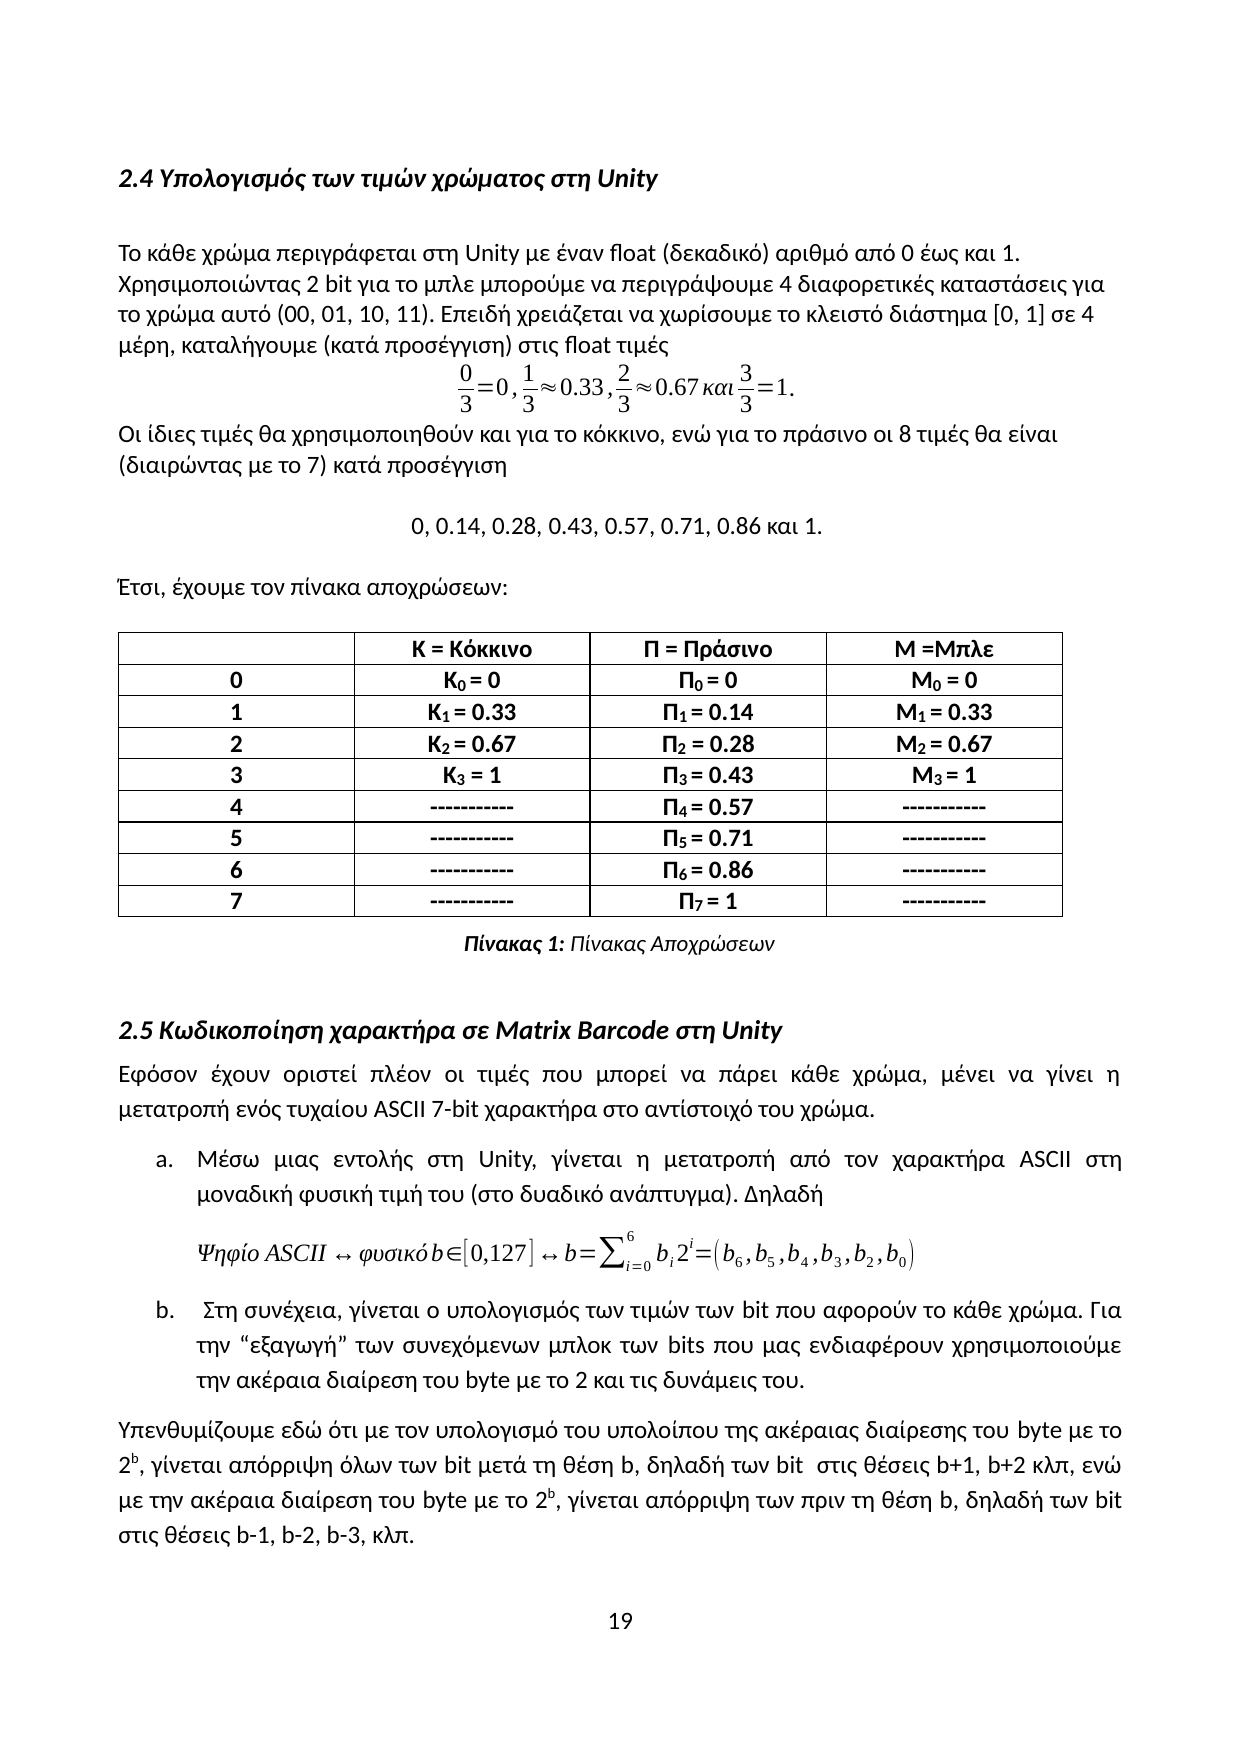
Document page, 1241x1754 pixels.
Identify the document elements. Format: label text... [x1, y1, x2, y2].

table_cell Μ1 = 0.33 [827, 696, 1062, 727]
table_cell 2 [119, 728, 354, 758]
table_cell 4 [119, 791, 354, 821]
table_cell Μ2 = 0.67 [827, 728, 1062, 758]
table_cell ----------- [355, 886, 589, 916]
table_cell Κ1 = 0.33 [355, 696, 589, 727]
table_cell Π4 = 0.57 [591, 791, 826, 821]
table_header Μ =Μπλε [827, 633, 1062, 663]
table_cell Π5 = 0.71 [591, 823, 826, 853]
table_cell ----------- [827, 854, 1062, 884]
table_cell ----------- [827, 823, 1062, 853]
text Υπενθυμίζουμε εδώ ότι με τον υπολογισμό του υπολοίπου της ακέραιας διαίρεσης του byte με το 2b, γίνεται απόρριψη όλων των bit μετά τη θέση b, δηλαδή των bit στις θέσεις b+1, b+2 κλπ, ενώ με την ακέραια διαίρεση του byte με το 2b, γίνεται απόρριψη των πριν τη θέση b, δηλαδή των bit στις θέσεις b-1, b-2, b-3, κλπ. [118, 1414, 1122, 1549]
table_cell ----------- [355, 791, 589, 821]
table_cell Π3 = 0.43 [591, 759, 826, 790]
table_cell 0 [119, 665, 354, 695]
table_cell ----------- [827, 791, 1062, 821]
table_cell 3 [119, 759, 354, 790]
table_cell Π0 = 0 [591, 665, 826, 695]
table_cell Μ0 = 0 [827, 665, 1062, 695]
table_cell Π2 = 0.28 [591, 728, 826, 758]
table_header [119, 633, 354, 663]
table_cell 5 [119, 823, 354, 853]
text Έτσι, έχουμε τον πίνακα αποχρώσεων: [118, 571, 1122, 601]
table_cell 1 [119, 696, 354, 727]
text Εφόσον έχουν οριστεί πλέον οι τιμές που μπορεί να πάρει κάθε χρώμα, μένει να γίνει η μετατροπή ενός τυχαίου ASCII 7-bit χαρακτήρα στο αντίστοιχό του χρώμα. [118, 1059, 1122, 1124]
list Μέσω μιας εντολής στη Unity, γίνεται η μετατροπή από τον χαρακτήρα ASCII στη μοναδική φυσική τιμή του (στο δυαδικό ανάπτυγμα). Δηλαδή [155, 1143, 1122, 1209]
list Στη συνέχεια, γίνεται ο υπολογισμός των τιμών των bit που αφορούν το κάθε χρώμα. Για την “εξαγωγή” των συνεχόμενων μπλοκ των bits που μας ενδιαφέρουν χρησιμοποιούμε την ακέραια διαίρεση του byte με το 2 και τις δυνάμεις του. [155, 1294, 1122, 1395]
table_cell Π7 = 1 [591, 886, 826, 916]
table_cell Μ3 = 1 [827, 759, 1062, 790]
table_cell Κ2 = 0.67 [355, 728, 589, 758]
text Το κάθε χρώμα περιγράφεται στη Unity με έναν float (δεκαδικό) αριθμό από 0 έως και 1. Χρησιμοποιώντας 2 bit για το μπλε μπορούμε να περιγράψουμε 4 διαφορετικές καταστάσεις για το χρώμα αυτό (00, 01, 10, 11). Επειδή χρειάζεται να χωρίσουμε το κλειστό διάστημα [0, 1] σε 4 μέρη, καταλήγουμε (κατά προσέγγιση) στις float τιμές [118, 237, 1122, 359]
table_cell Κ3 = 1 [355, 759, 589, 790]
table_cell Π6 = 0.86 [591, 854, 826, 884]
table_header K = Kόκκινο [355, 633, 589, 663]
table_cell Π1 = 0.14 [591, 696, 826, 727]
text Πίνακας 1: Πίνακας Αποχρώσεων [118, 929, 1122, 958]
table_cell 7 [119, 886, 354, 916]
table_cell ----------- [355, 823, 589, 853]
table_cell ----------- [827, 886, 1062, 916]
table_cell 6 [119, 854, 354, 884]
text Οι ίδιες τιμές θα χρησιμοποιηθούν και για το κόκκινο, ενώ για το πράσινο οι 8 τιμές θα είναι (διαιρώντας με το 7) κατά προσέγγιση [118, 418, 1122, 479]
subtitle 2.4 Υπολογισμός των τιμών χρώματος στη Unity [118, 161, 1122, 194]
table_cell ----------- [355, 854, 589, 884]
table_cell Κ0 = 0 [355, 665, 589, 695]
text . [118, 359, 1122, 418]
text 0, 0.14, 0.28, 0.43, 0.57, 0.71, 0.86 και 1. [118, 510, 1122, 540]
table_header Π = Πράσινο [591, 633, 826, 663]
subtitle 2.5 Κωδικοποίηση χαρακτήρα σε Matrix Barcode στη Unity [118, 1013, 1122, 1046]
